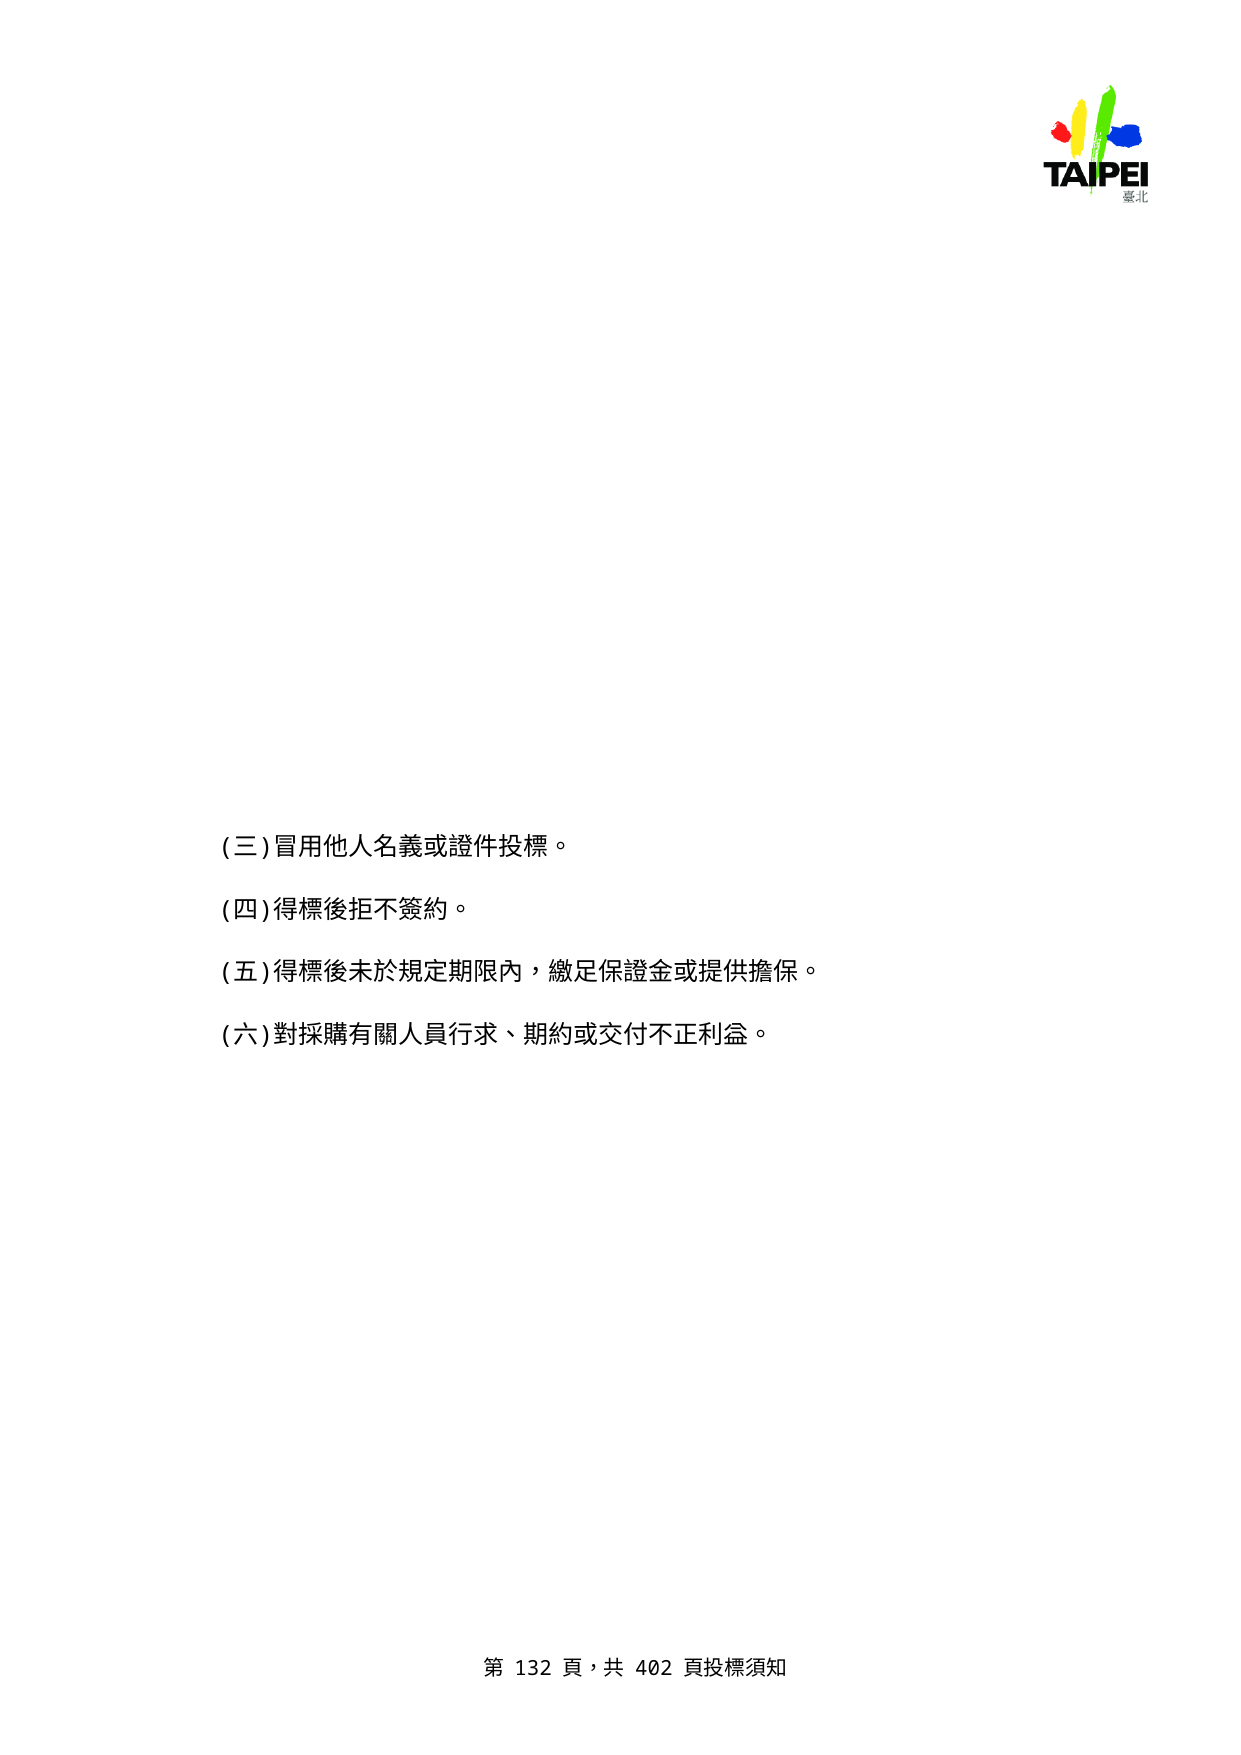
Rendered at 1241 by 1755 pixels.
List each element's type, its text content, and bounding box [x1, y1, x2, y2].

text (四)得標後拒不簽約。 [218, 866, 1152, 928]
text (三)冒用他人名義或證件投標。 [218, 803, 1152, 866]
text (六)對採購有關人員行求、期約或交付不正利益。 [218, 991, 1152, 1053]
text (五)得標後未於規定期限內，繳足保證金或提供擔保。 [218, 928, 1152, 991]
